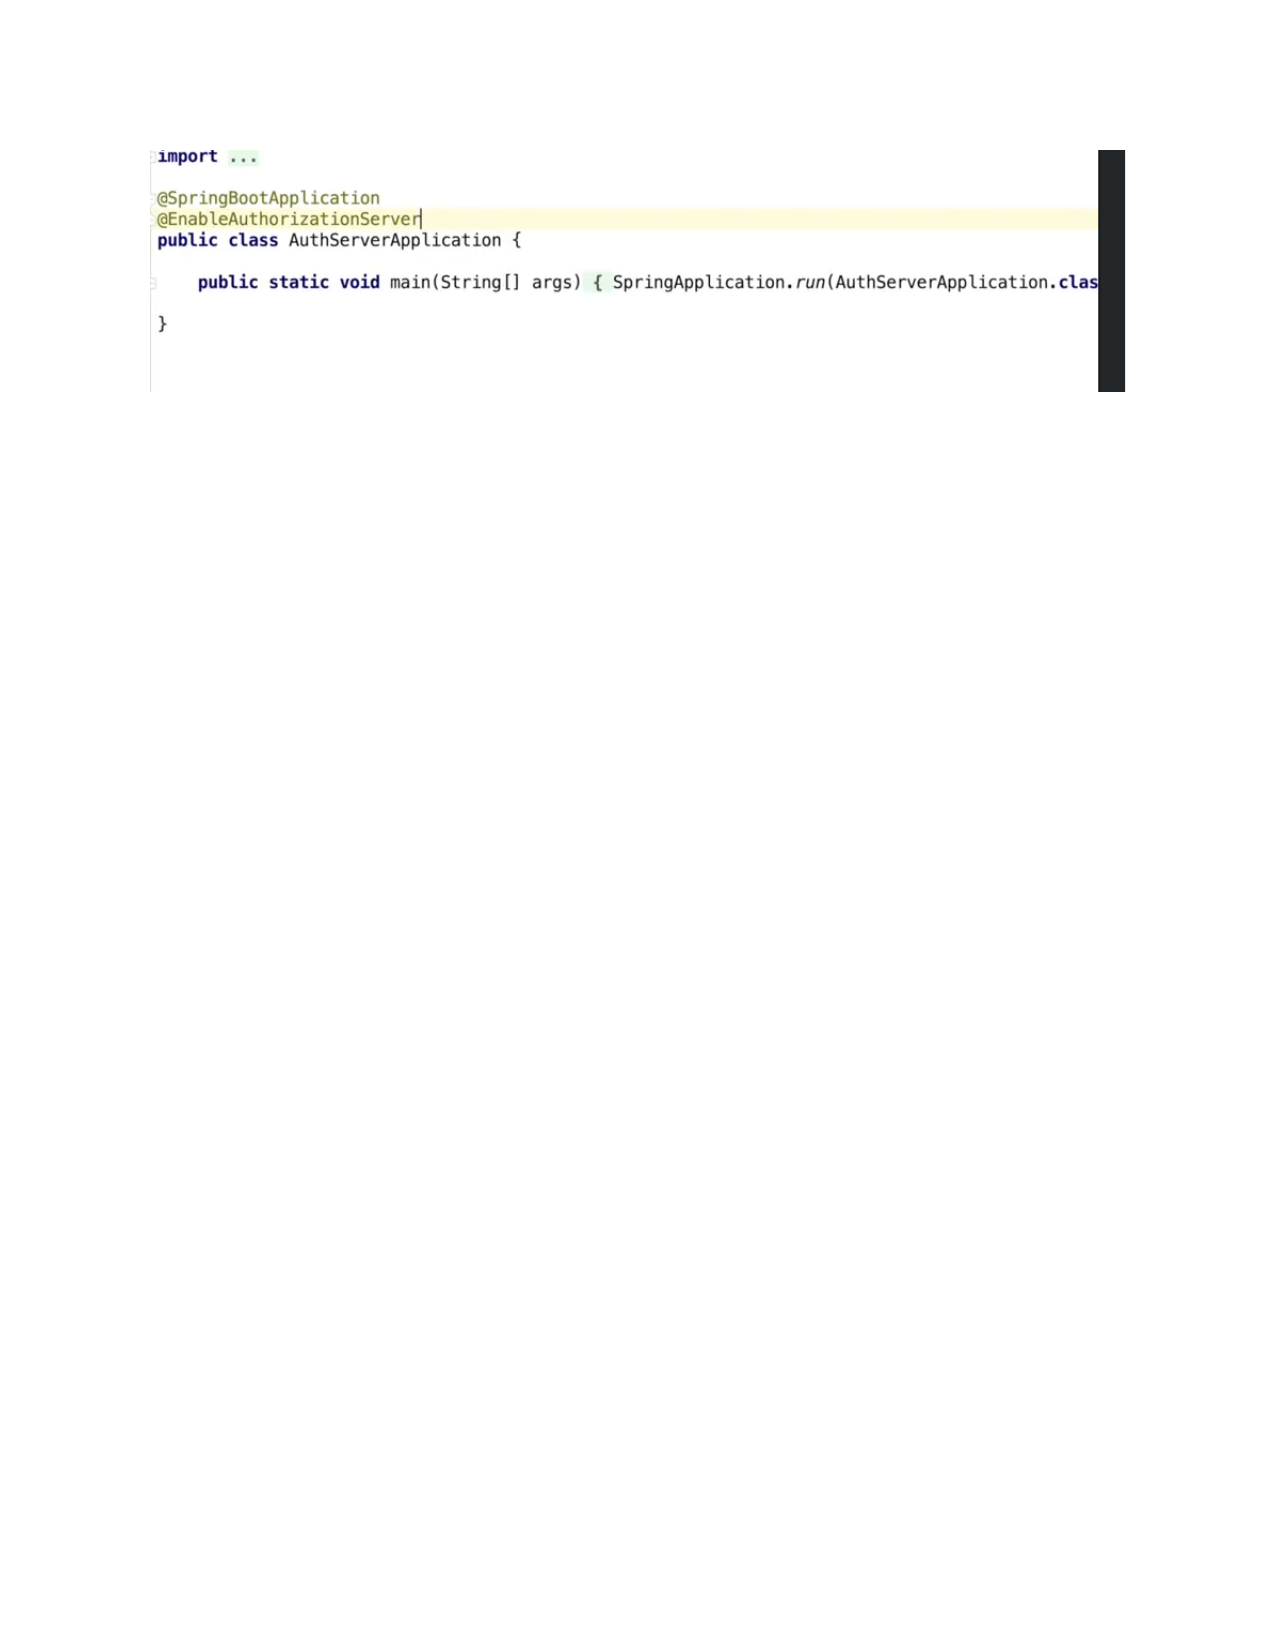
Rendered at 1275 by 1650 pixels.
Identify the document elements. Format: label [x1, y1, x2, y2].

picture [150, 150, 1125, 392]
